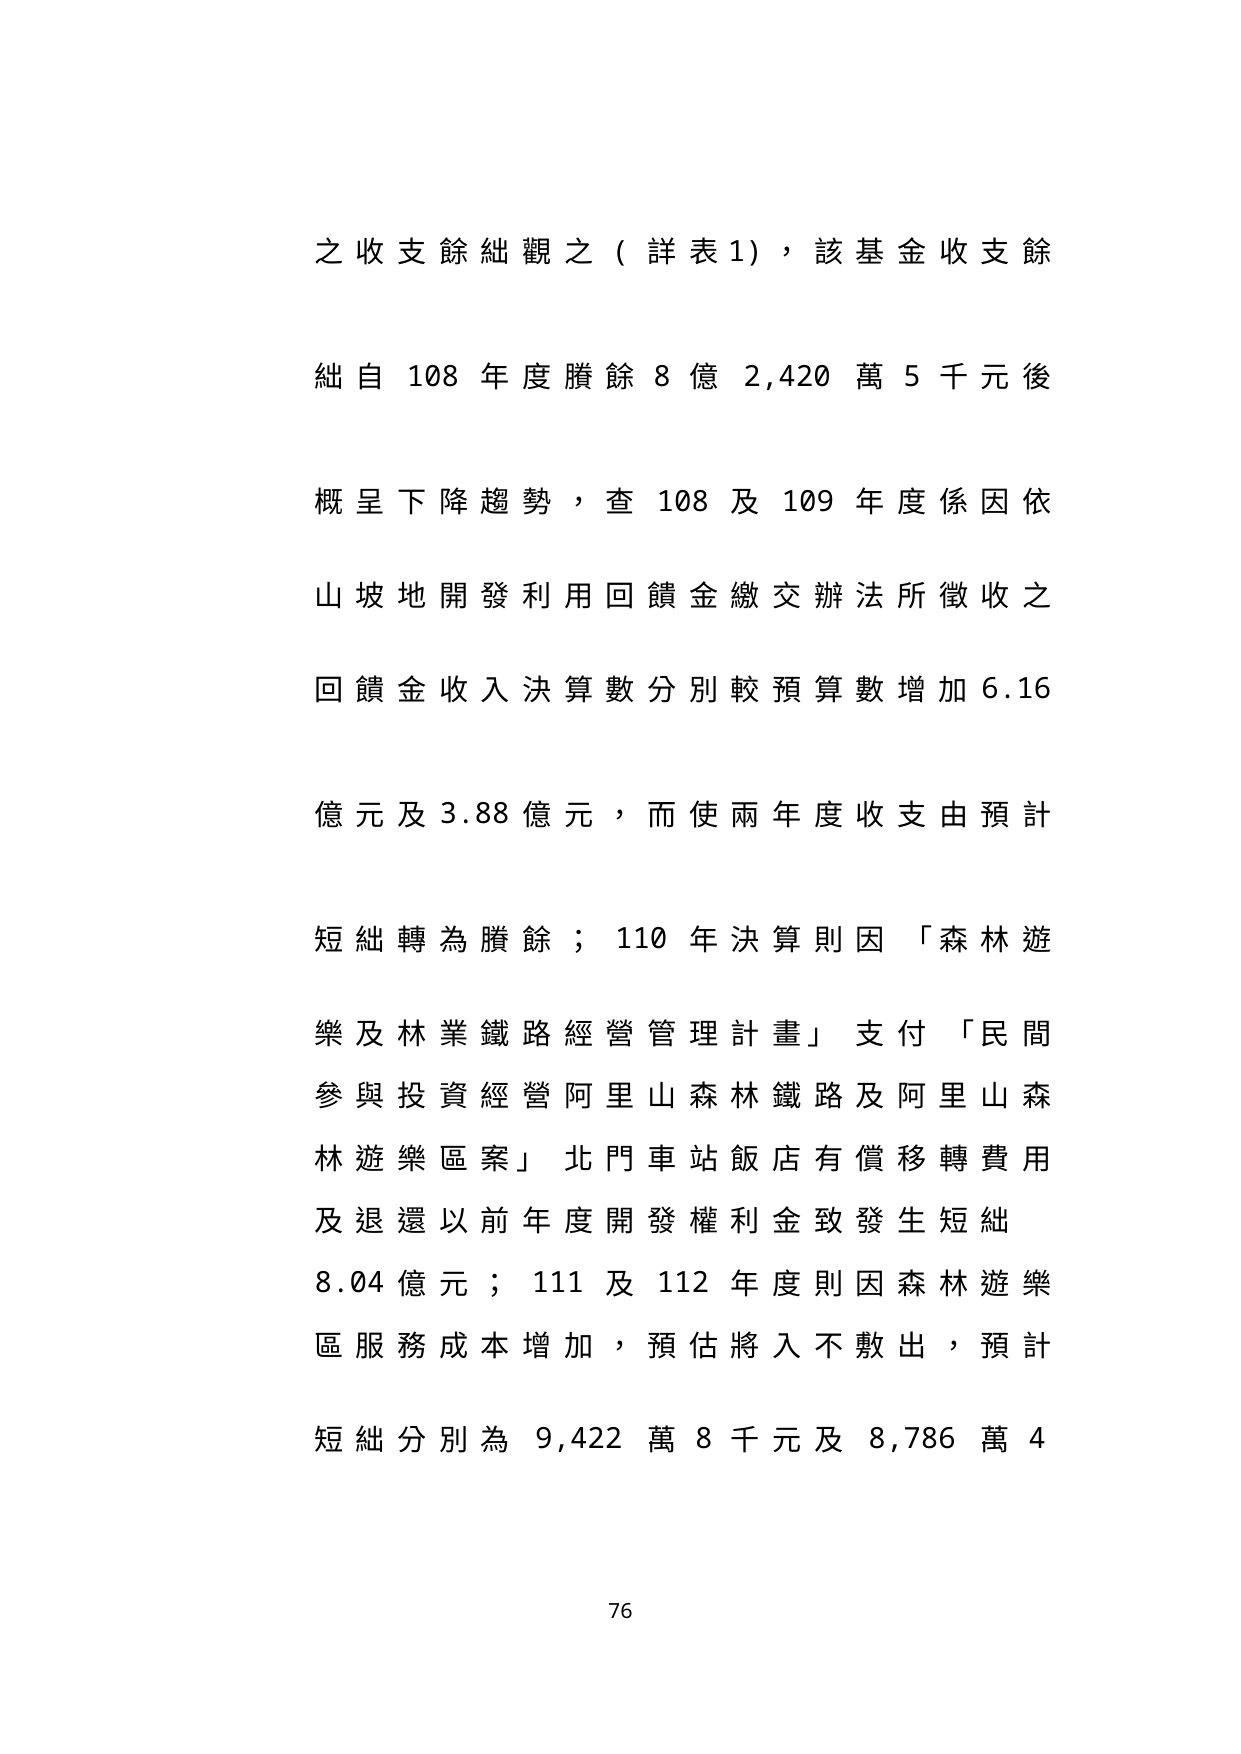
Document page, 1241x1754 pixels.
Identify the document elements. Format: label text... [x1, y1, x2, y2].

text 之收支餘絀觀之(詳表1)，該基金收支餘絀自108年度賸餘8億2,420萬5千元後概呈下降趨勢，查108及109年度係因依山坡地開發利用回饋金繳交辦法所徵收之回饋金收入決算數分別較預算數增加6.16億元及3.88億元，而使兩年度收支由預計短絀轉為賸餘；110年決算則因「森林遊樂及林業鐵路經營管理計畫」支付「民間參與投資經營阿里山森林鐵路及阿里山森林遊樂區案」北門車站飯店有償移轉費用及退還以前年度開發權利金致發生短絀8.04億元；111及112年度則因森林遊樂區服務成本增加，預估將入不敷出，預計短絀分別為9,422萬8千元及8,786萬4 [271, 177, 1058, 1490]
